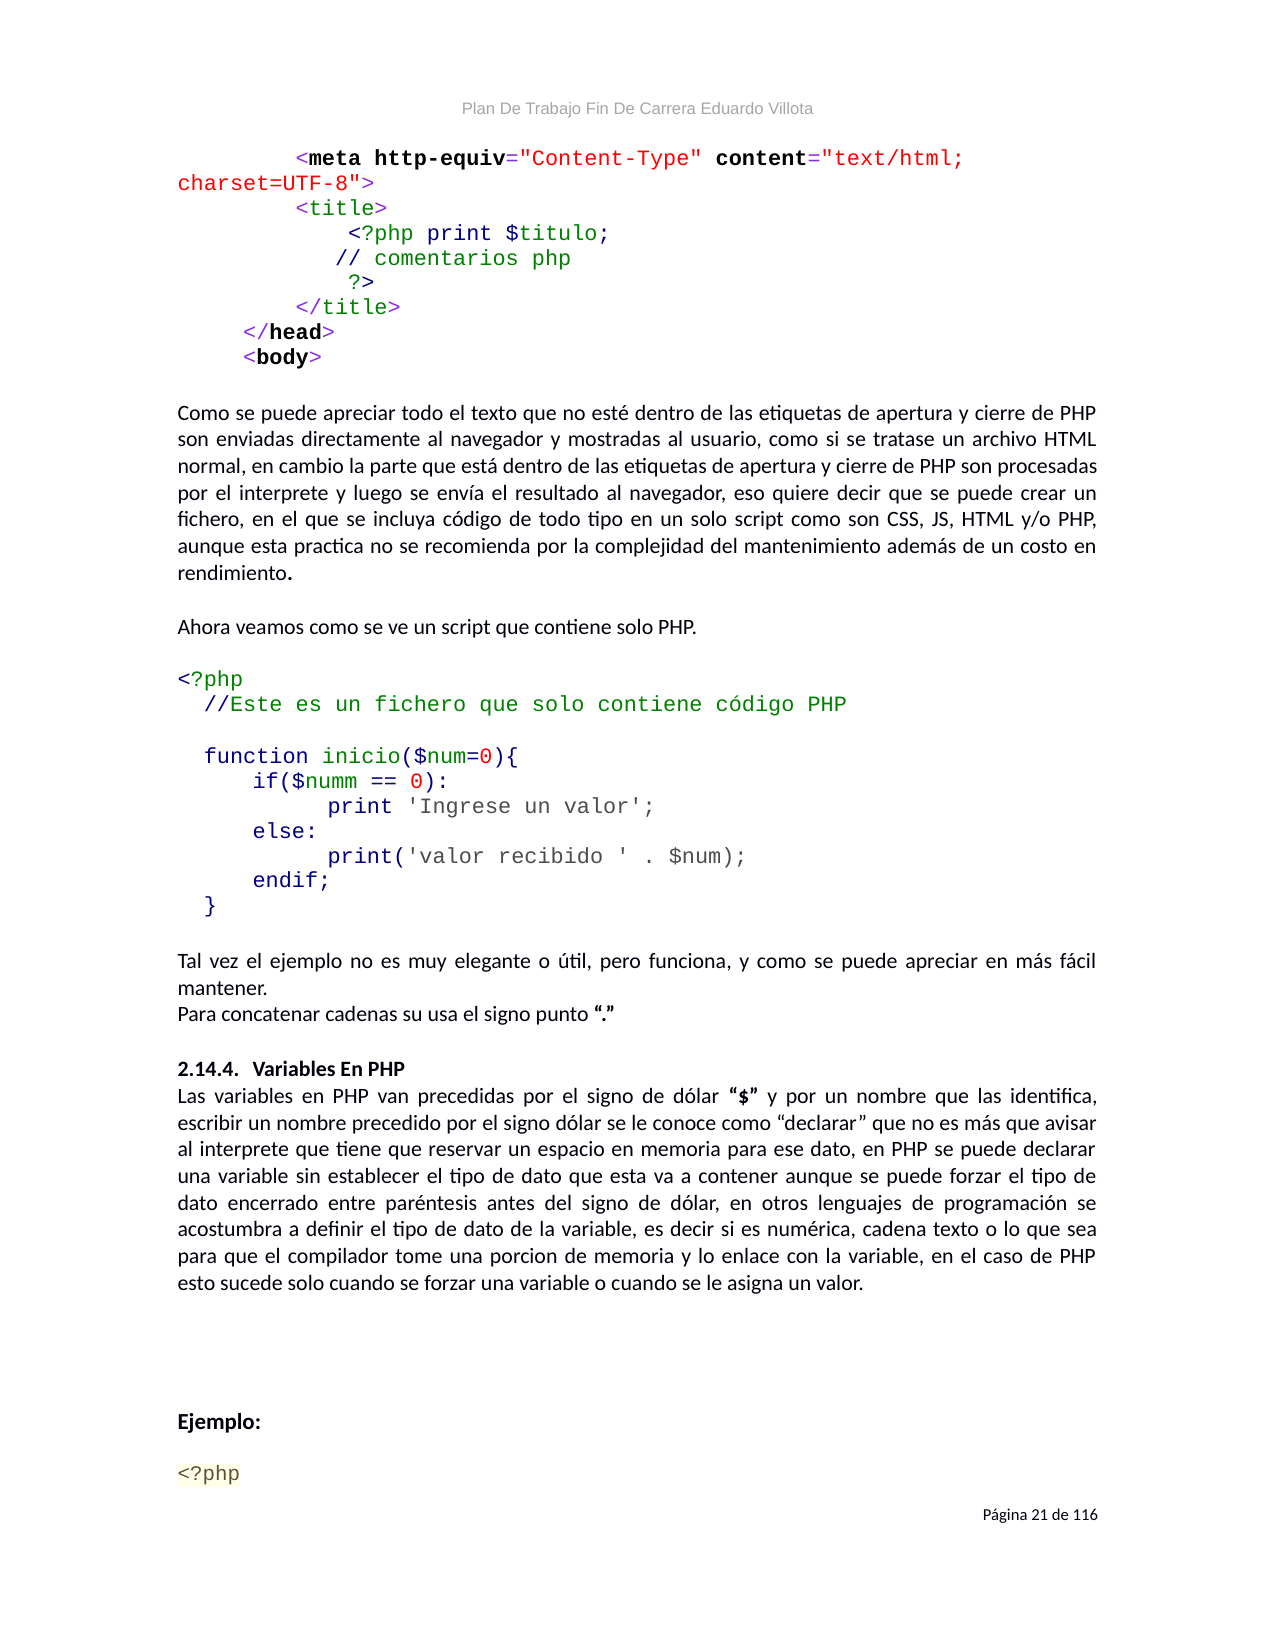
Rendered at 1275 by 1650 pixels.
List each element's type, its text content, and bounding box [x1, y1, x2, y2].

text } [177, 894, 1098, 919]
text Para concatenar cadenas su usa el signo punto “.” [177, 1001, 1098, 1027]
text if($numm == 0): [177, 771, 1098, 795]
text Ejemplo: [177, 1407, 1098, 1435]
text <meta http-equiv="Content-Type" content="text/html; charset=UTF-8"> [177, 148, 1098, 197]
text // comentarios php [177, 247, 1098, 272]
text <title> [177, 197, 1098, 222]
text <body> [177, 346, 1098, 371]
text 2.14.4. Variables En PHP [177, 1055, 1098, 1082]
text print 'Ingrese un valor'; [177, 795, 1098, 820]
text function inicio($num=0){ [177, 746, 1098, 771]
text endif; [177, 870, 1098, 894]
text <?php [177, 1463, 1098, 1487]
text Ahora veamos como se ve un script que contiene solo PHP. [177, 613, 1098, 640]
text Como se puede apreciar todo el texto que no esté dentro de las etiquetas de apertura y cierre de PHP son enviadas directamente al navegador y mostradas al usuario, como si se tratase un archivo HTML normal, en cambio la parte que está dentro de las etiquetas de apertura y cierre de PHP son procesadas por el interprete y luego se envía el resultado al navegador, eso quiere decir que se puede crear un fichero, en el que se incluya código de todo tipo en un solo script como son CSS, JS, HTML y/o PHP, aunque esta practica no se recomienda por la complejidad del mantenimiento además de un costo en rendimiento. [177, 399, 1098, 585]
text else: [177, 820, 1098, 845]
text //Este es un fichero que solo contiene código PHP [177, 693, 1098, 718]
text </head> [177, 321, 1098, 346]
text <?php print $titulo; [177, 222, 1098, 247]
text ?> [177, 272, 1098, 296]
text Las variables en PHP van precedidas por el signo de dólar “$” y por un nombre que las identifica, escribir un nombre precedido por el signo dólar se le conoce como “declarar” que no es más que avisar al interprete que tiene que reservar un espacio en memoria para ese dato, en PHP se puede declarar una variable sin establecer el tipo de dato que esta va a contener aunque se puede forzar el tipo de dato encerrado entre paréntesis antes del signo de dólar, en otros lenguajes de programación se acostumbra a definir el tipo de dato de la variable, es decir si es numérica, cadena texto o lo que sea para que el compilador tome una porcion de memoria y lo enlace con la variable, en el caso de PHP esto sucede solo cuando se forzar una variable o cuando se le asigna un valor. [177, 1082, 1098, 1295]
text print('valor recibido ' . $num); [177, 845, 1098, 870]
text Tal vez el ejemplo no es muy elegante o útil, pero funciona, y como se puede apreciar en más fácil mantener. [177, 947, 1098, 1001]
text </title> [177, 296, 1098, 321]
text <?php [177, 668, 1098, 693]
